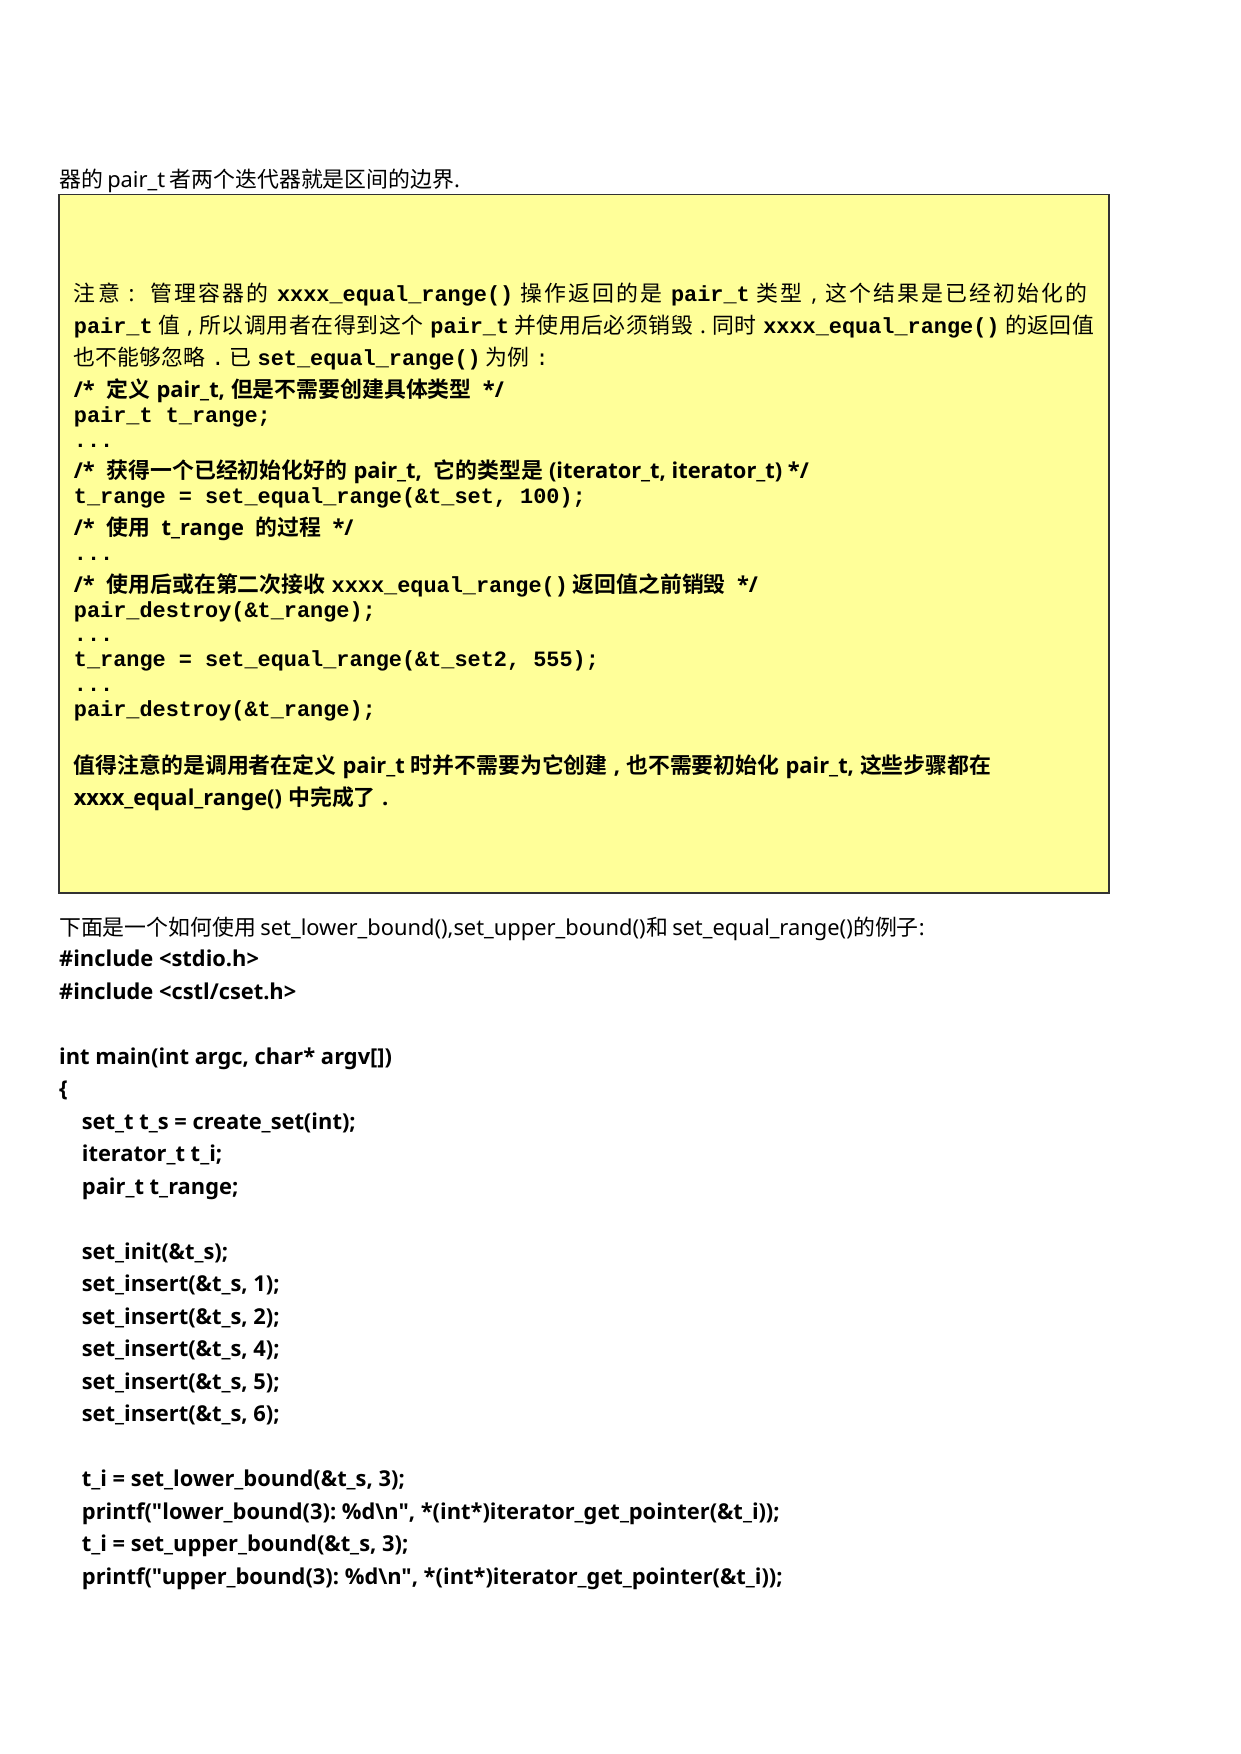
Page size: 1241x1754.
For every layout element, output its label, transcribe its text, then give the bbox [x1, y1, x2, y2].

text t_i = set_upper_bound(&t_s, 3); [59, 1527, 1181, 1559]
text t_i = set_lower_bound(&t_s, 3); [59, 1462, 1181, 1494]
text set_init(&t_s); [59, 1234, 1181, 1267]
text set_insert(&t_s, 5); [59, 1364, 1181, 1397]
text { [59, 1072, 1181, 1104]
text set_t t_s = create_set(int); [59, 1104, 1181, 1137]
text 下面是一个如何使用set_lower_bound(),set_upper_bound()和set_equal_range()的例子: [59, 909, 1181, 942]
text #include <cstl/cset.h> [59, 974, 1181, 1007]
text set_insert(&t_s, 4); [59, 1332, 1181, 1364]
text set_insert(&t_s, 6); [59, 1397, 1181, 1429]
text printf("lower_bound(3): %d\n", *(int*)iterator_get_pointer(&t_i)); [59, 1494, 1181, 1527]
text 器的pair_t者两个迭代器就是区间的边界. [59, 162, 1181, 194]
text int main(int argc, char* argv[]) [59, 1039, 1181, 1072]
text pair_t t_range; [59, 1169, 1181, 1202]
text iterator_t t_i; [59, 1137, 1181, 1169]
text set_insert(&t_s, 1); [59, 1267, 1181, 1299]
text printf("upper_bound(3): %d\n", *(int*)iterator_get_pointer(&t_i)); [59, 1559, 1181, 1592]
text #include <stdio.h> [59, 942, 1181, 974]
text set_insert(&t_s, 2); [59, 1299, 1181, 1332]
